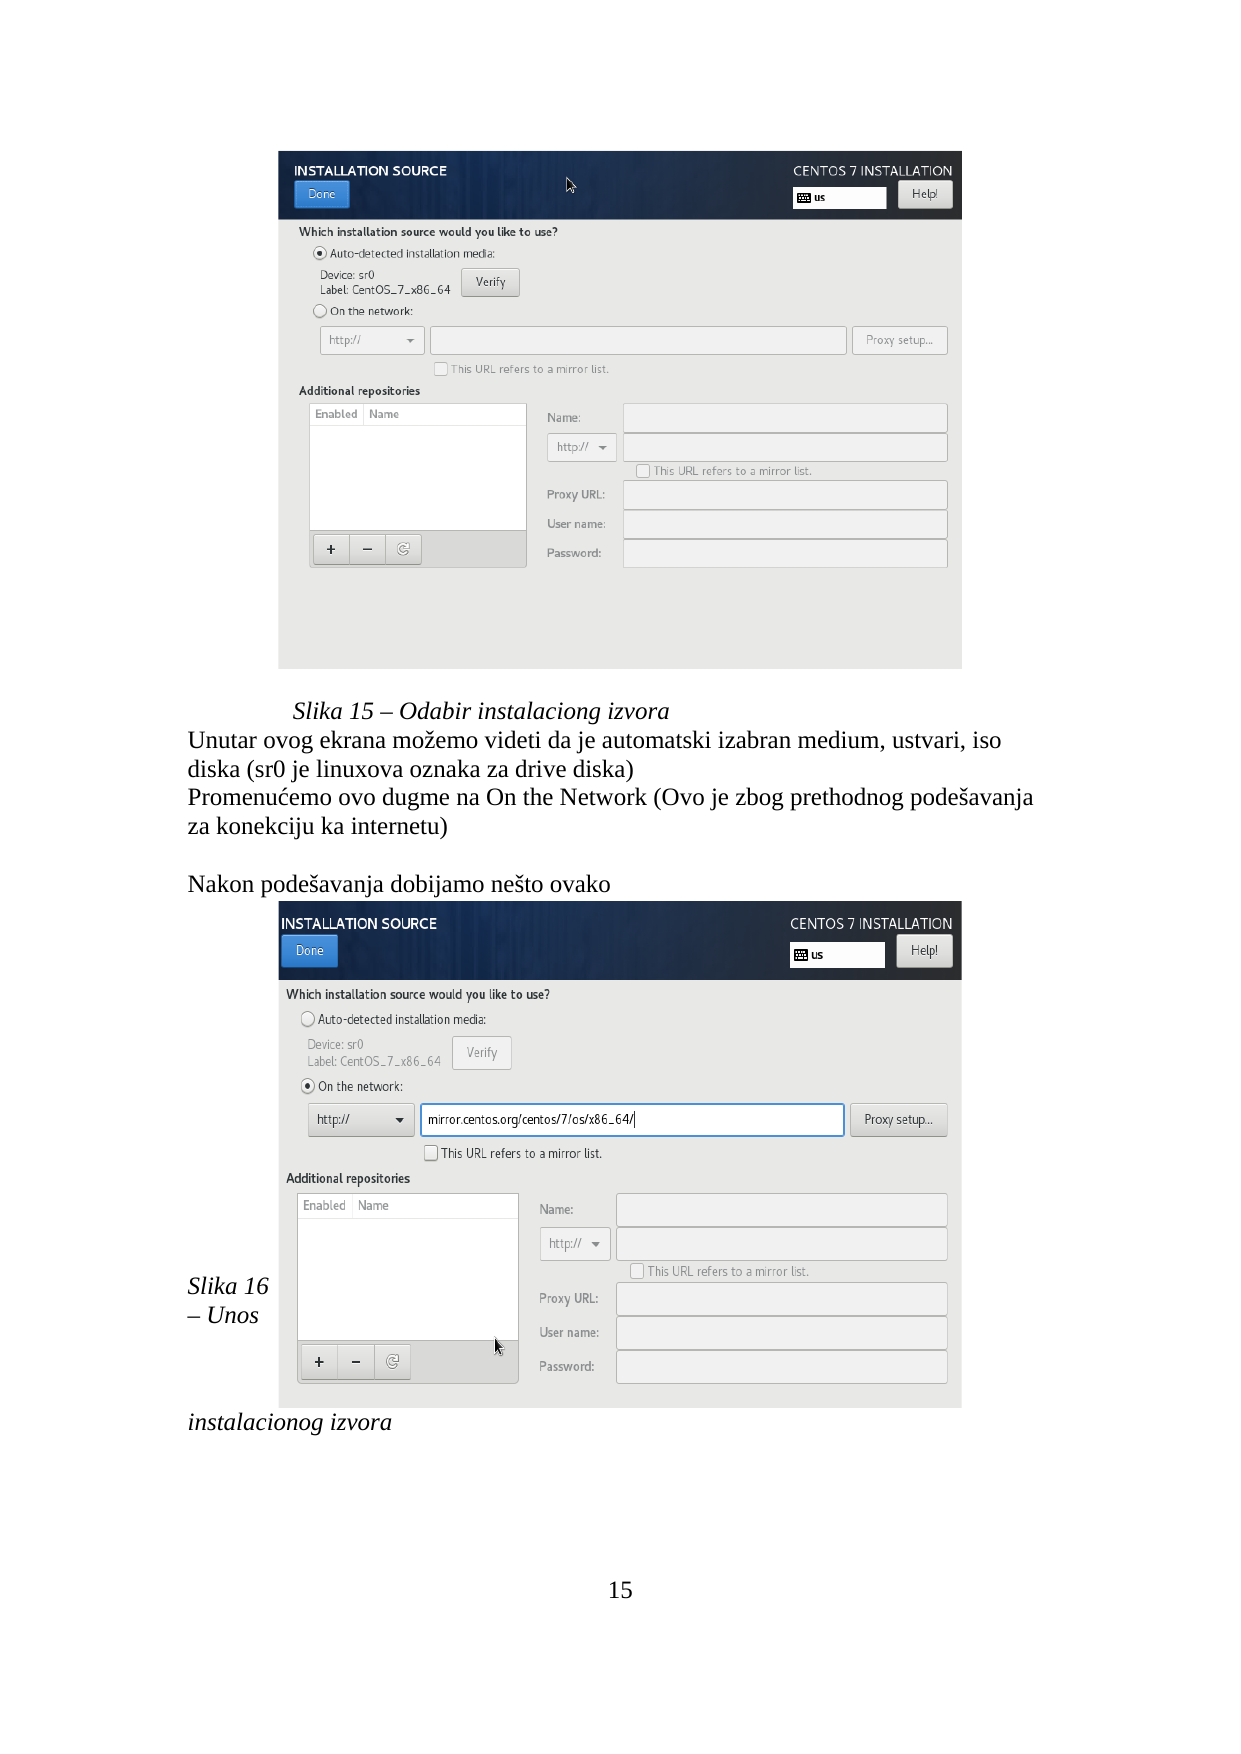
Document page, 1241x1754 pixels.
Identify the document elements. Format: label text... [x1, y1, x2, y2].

picture [278, 901, 962, 1408]
text Slika 16 – Unos instalacionog izvora [187, 1214, 1053, 1436]
text Slika 15 – Odabir instalaciong izvora [187, 667, 1053, 725]
picture [278, 150, 962, 669]
text Nakon podešavanja dobijamo nešto ovako [187, 869, 1053, 897]
text Unutar ovog ekrana možemo videti da je automatski izabran medium, ustvari, iso diska (sr0 je linuxova oznaka za drive diska) [187, 725, 1053, 782]
text Promenućemo ovo dugme na On the Network (Ovo je zbog prethodnog podešavanja za konekciju ka internetu) [187, 782, 1053, 840]
